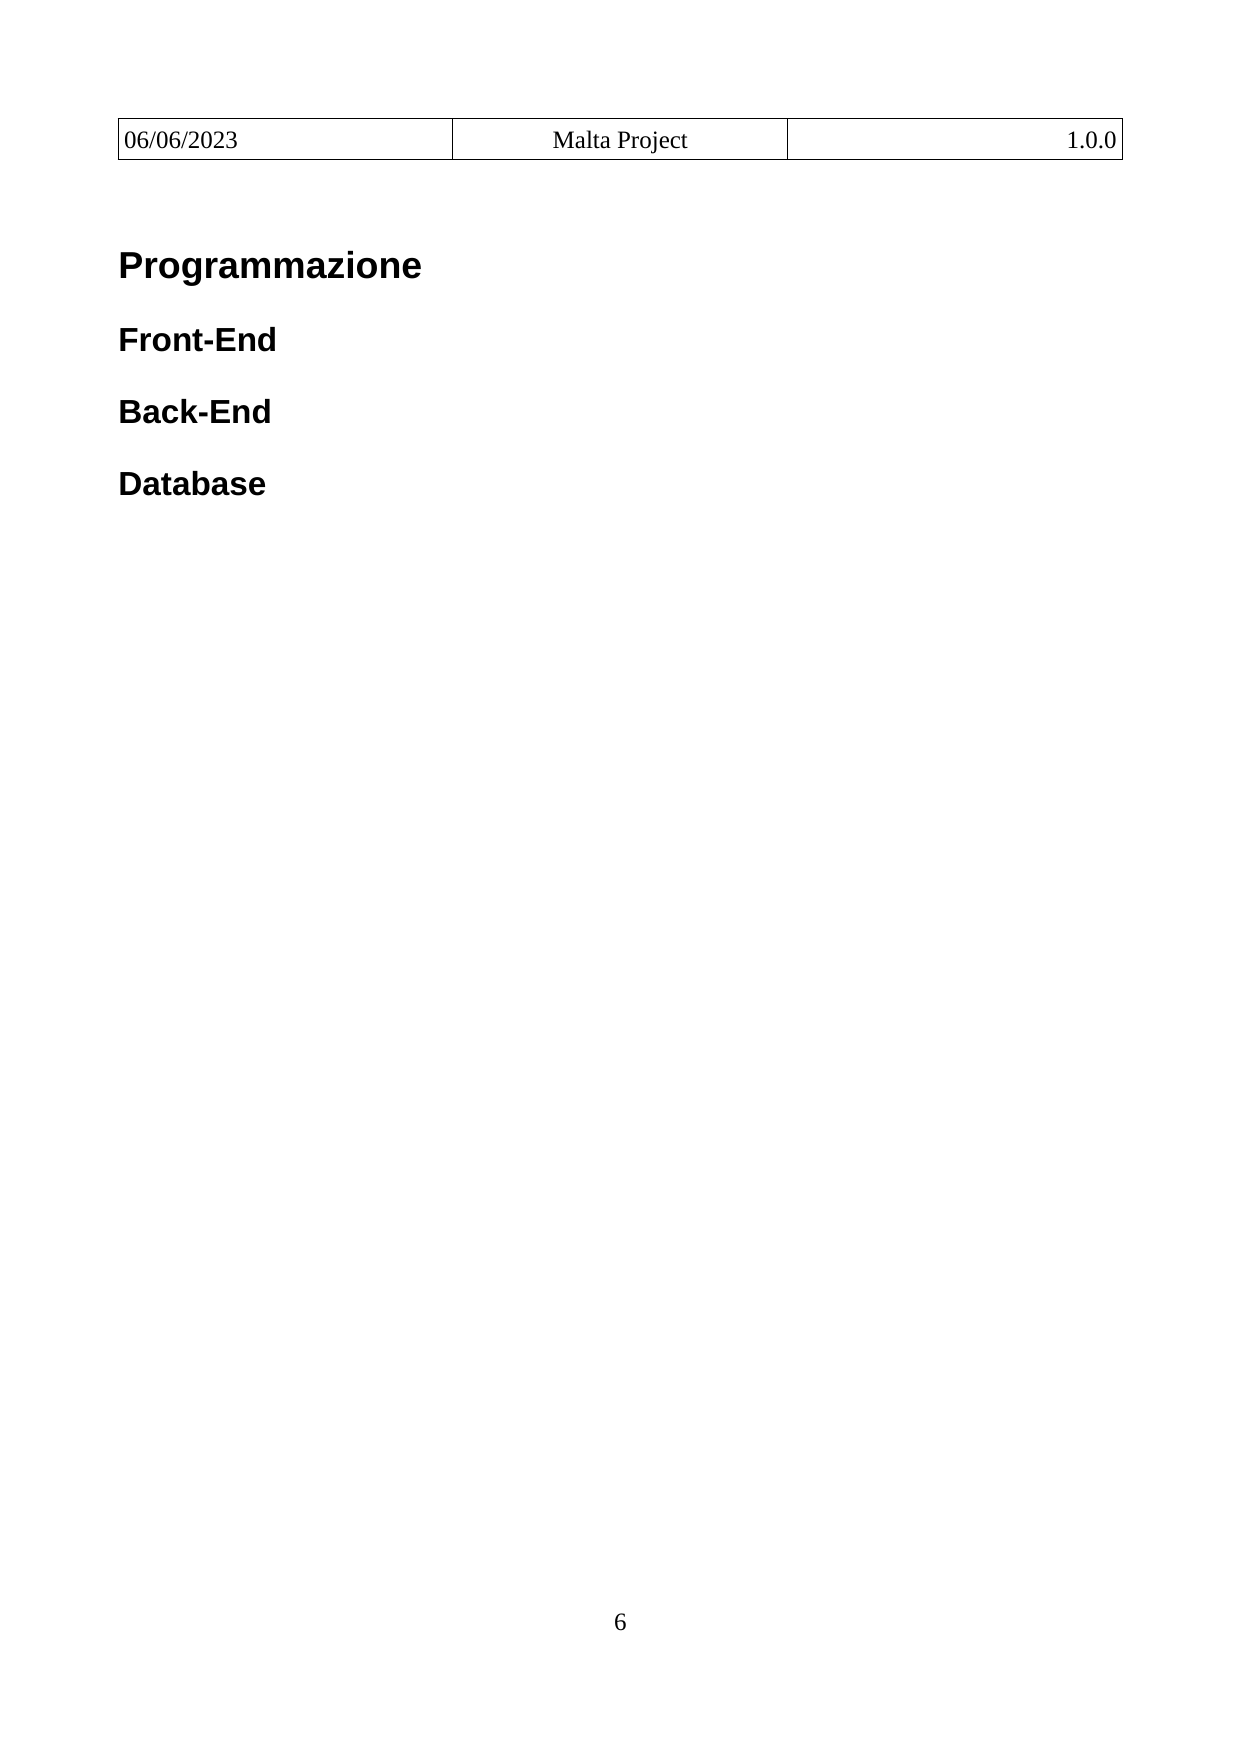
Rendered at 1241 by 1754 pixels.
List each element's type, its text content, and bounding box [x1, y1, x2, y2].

subtitle Database [118, 464, 1122, 502]
subtitle Front-End [118, 320, 1122, 358]
subtitle Back-End [118, 392, 1122, 430]
subtitle Programmazione [118, 244, 1122, 287]
